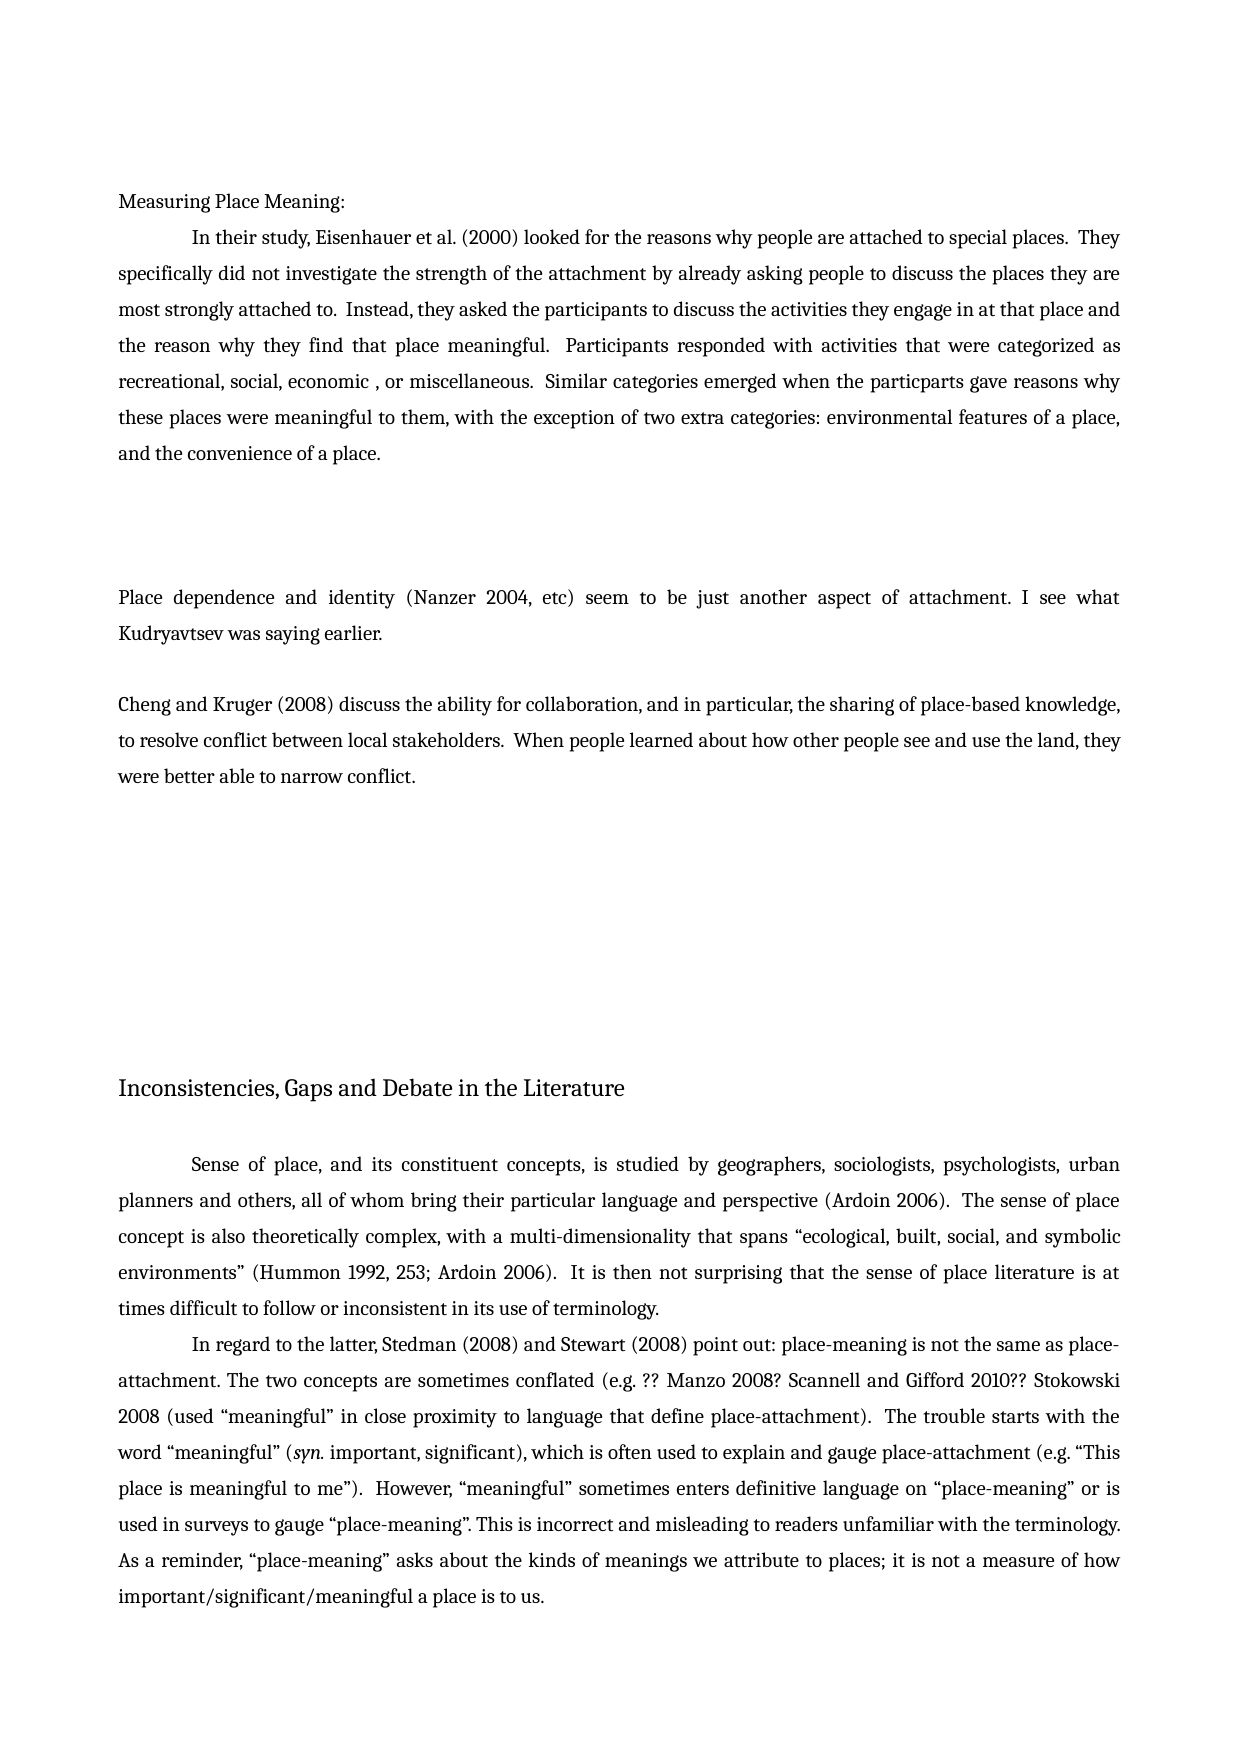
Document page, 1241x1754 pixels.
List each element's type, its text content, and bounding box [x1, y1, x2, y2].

text Place dependence and identity (Nanzer 2004, etc) seem to be just another aspect of attachment. I see what Kudryavtsev was saying earlier. [118, 585, 1122, 645]
text Sense of place, and its constituent concepts, is studied by geographers, sociologists, psychologists, urban planners and others, all of whom bring their particular language and perspective (Ardoin 2006). The sense of place concept is also theoretically complex, with a multi-dimensionality that spans “ecological, built, social, and symbolic environments” (Hummon 1992, 253; Ardoin 2006). It is then not surprising that the sense of place literature is at times difficult to follow or inconsistent in its use of terminology. [118, 1153, 1122, 1321]
text Cheng and Kruger (2008) discuss the ability for collaboration, and in particular, the sharing of place-based knowledge, to resolve conflict between local stakeholders. When people learned about how other people see and use the land, they were better able to narrow conflict. [118, 693, 1122, 789]
text Measuring Place Meaning: [118, 190, 1122, 214]
text In regard to the latter, Stedman (2008) and Stewart (2008) point out: place-meaning is not the same as place-attachment. The two concepts are sometimes conflated (e.g. ?? Manzo 2008? Scannell and Gifford 2010?? Stokowski 2008 (used “meaningful” in close proximity to language that define place-attachment). The trouble starts with the word “meaningful” (syn. important, significant), which is often used to explain and gauge place-attachment (e.g. “This place is meaningful to me”). However, “meaningful” sometimes enters definitive language on “place-meaning” or is used in surveys to gauge “place-meaning”. This is incorrect and misleading to readers unfamiliar with the terminology. As a reminder, “place-meaning” asks about the kinds of meanings we attribute to places; it is not a measure of how important/significant/meaningful a place is to us. [118, 1333, 1122, 1608]
text Inconsistencies, Gaps and Debate in the Literature [118, 1074, 1122, 1103]
text In their study, Eisenhauer et al. (2000) looked for the reasons why people are attached to special places. They specifically did not investigate the strength of the attachment by already asking people to discuss the places they are most strongly attached to. Instead, they asked the participants to discuss the activities they engage in at that place and the reason why they find that place meaningful. Participants responded with activities that were categorized as recreational, social, economic , or miscellaneous. Similar categories emerged when the particparts gave reasons why these places were meaningful to them, with the exception of two extra categories: environmental features of a place, and the convenience of a place. [118, 226, 1122, 466]
